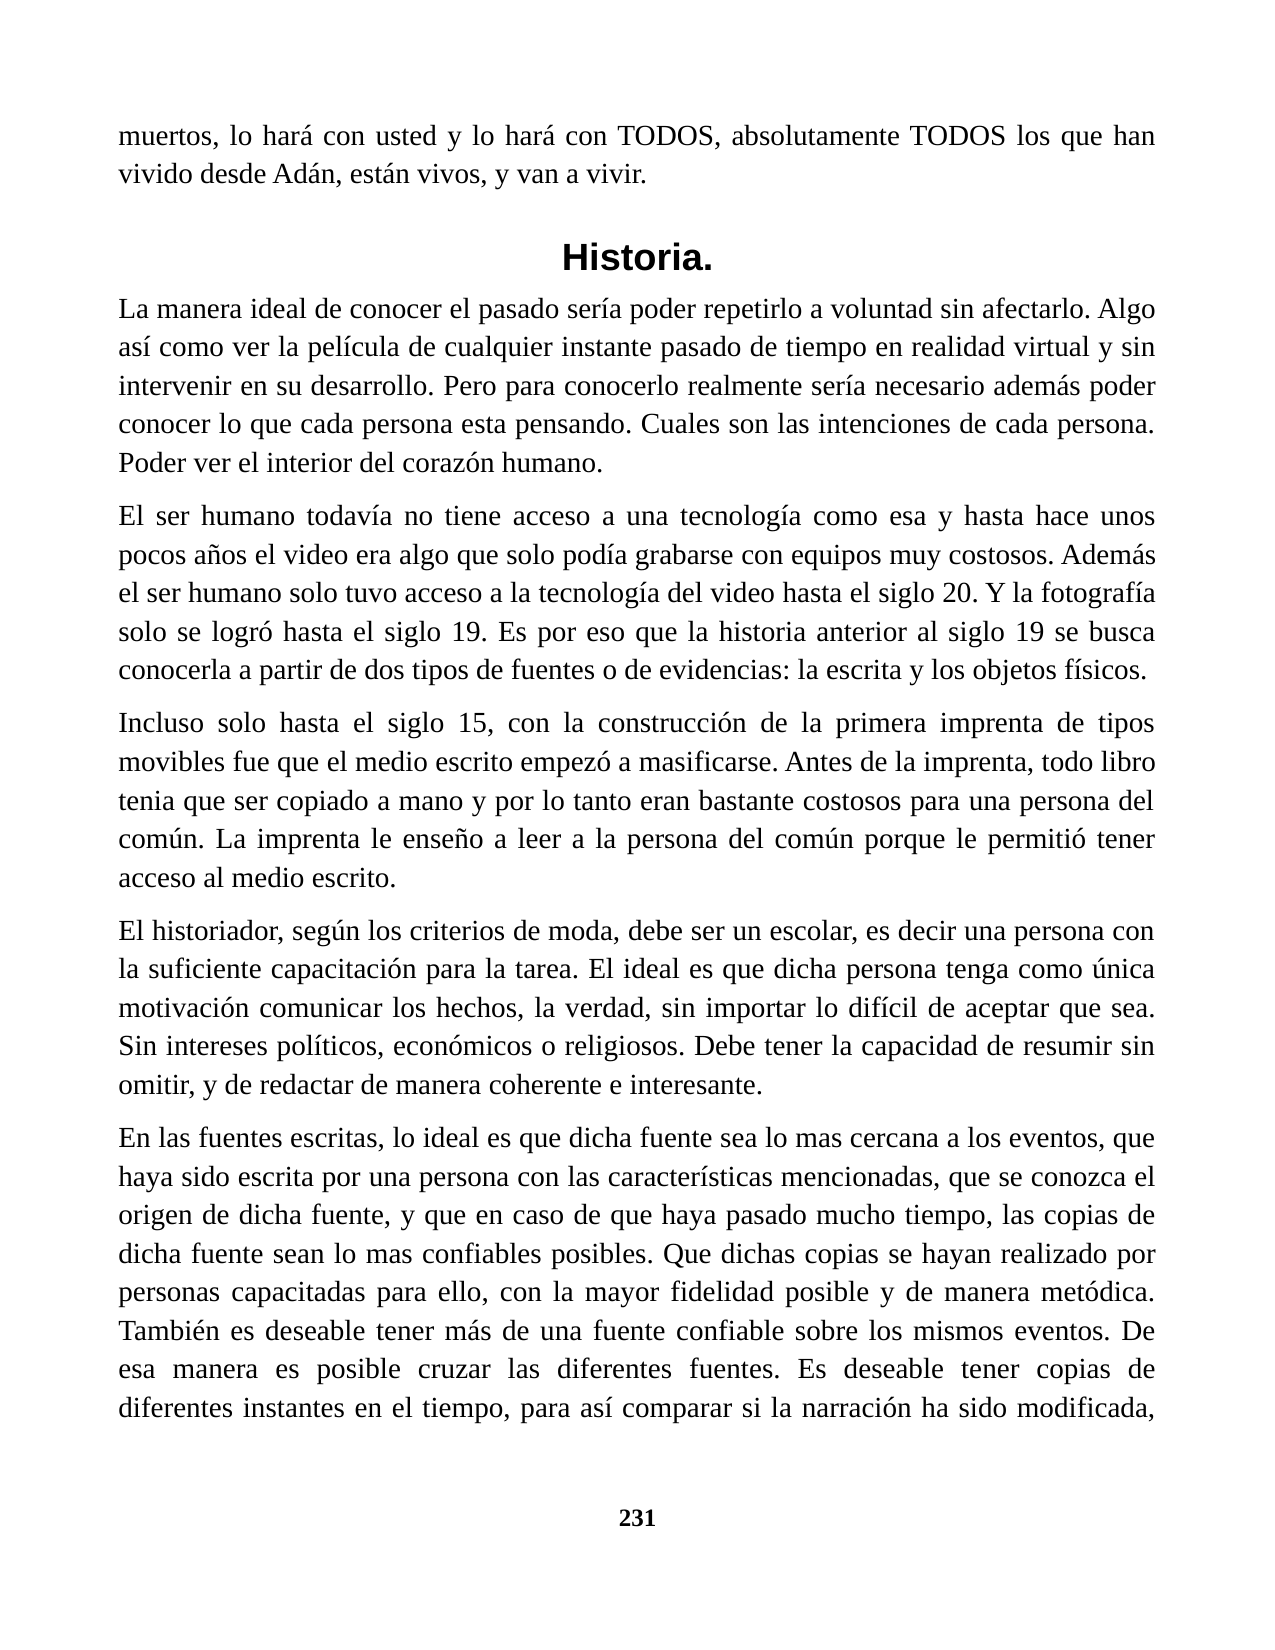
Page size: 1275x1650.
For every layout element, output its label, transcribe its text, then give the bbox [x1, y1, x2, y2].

text Incluso solo hasta el siglo 15, con la construcción de la primera imprenta de tipos movibles fue que el medio escrito empezó a masificarse. Antes de la imprenta, todo libro tenia que ser copiado a mano y por lo tanto eran bastante costosos para una persona del común. La imprenta le enseño a leer a la persona del común porque le permitió tener acceso al medio escrito. [118, 706, 1157, 893]
text En las fuentes escritas, lo ideal es que dicha fuente sea lo mas cercana a los eventos, que haya sido escrita por una persona con las características mencionadas, que se conozca el origen de dicha fuente, y que en caso de que haya pasado mucho tiempo, las copias de dicha fuente sean lo mas confiables posibles. Que dichas copias se hayan realizado por personas capacitadas para ello, con la mayor fidelidad posible y de manera metódica. También es deseable tener más de una fuente confiable sobre los mismos eventos. De esa manera es posible cruzar las diferentes fuentes. Es deseable tener copias de diferentes instantes en el tiempo, para así comparar si la narración ha sido modificada, [118, 1120, 1157, 1423]
subtitle Historia. [118, 235, 1157, 278]
text El ser humano todavía no tiene acceso a una tecnología como esa y hasta hace unos pocos años el video era algo que solo podía grabarse con equipos muy costosos. Además el ser humano solo tuvo acceso a la tecnología del video hasta el siglo 20. Y la fotografía solo se logró hasta el siglo 19. Es por eso que la historia anterior al siglo 19 se busca conocerla a partir de dos tipos de fuentes o de evidencias: la escrita y los objetos físicos. [118, 498, 1157, 686]
text La manera ideal de conocer el pasado sería poder repetirlo a voluntad sin afectarlo. Algo así como ver la película de cualquier instante pasado de tiempo en realidad virtual y sin intervenir en su desarrollo. Pero para conocerlo realmente sería necesario además poder conocer lo que cada persona esta pensando. Cuales son las intenciones de cada persona. Poder ver el interior del corazón humano. [118, 291, 1157, 479]
text muertos, lo hará con usted y lo hará con TODOS, absolutamente TODOS los que han vivido desde Adán, están vivos, y van a vivir. [118, 118, 1157, 190]
text El historiador, según los criterios de moda, debe ser un escolar, es decir una persona con la suficiente capacitación para la tarea. El ideal es que dicha persona tenga como única motivación comunicar los hechos, la verdad, sin importar lo difícil de aceptar que sea. Sin intereses políticos, económicos o religiosos. Debe tener la capacidad de resumir sin omitir, y de redactar de manera coherente e interesante. [118, 913, 1157, 1101]
